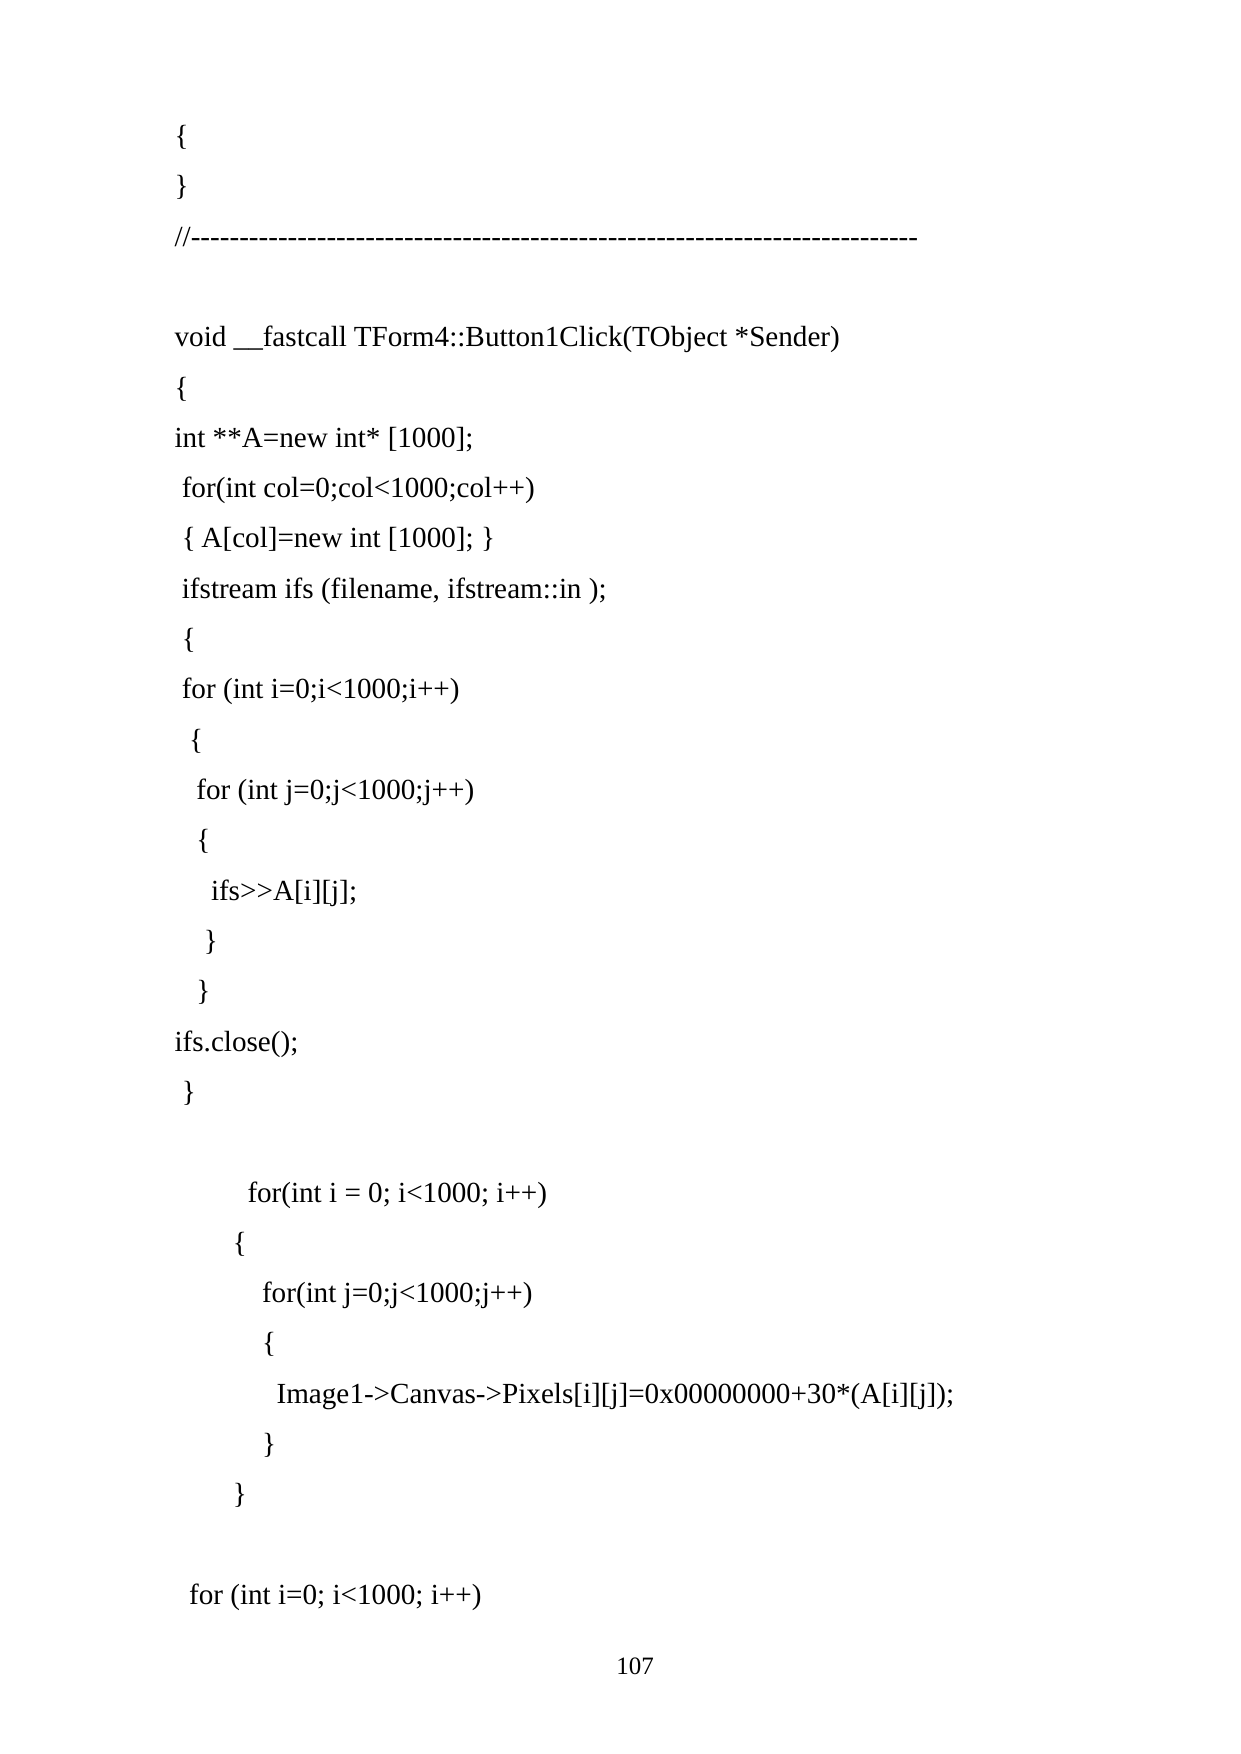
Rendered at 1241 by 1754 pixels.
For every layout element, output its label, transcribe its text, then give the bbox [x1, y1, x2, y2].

subtitle { [118, 370, 1152, 403]
subtitle } [118, 168, 1152, 202]
subtitle for (int i=0; i<1000; i++) [118, 1577, 1152, 1611]
subtitle Image1->Canvas->Pixels[i][j]=0x00000000+30*(A[i][j]); [118, 1376, 1152, 1409]
subtitle { [118, 822, 1152, 856]
subtitle } [118, 1426, 1152, 1460]
subtitle ifs>>A[i][j]; [118, 873, 1152, 906]
subtitle } [118, 923, 1152, 957]
subtitle { [118, 621, 1152, 655]
subtitle for(int j=0;j<1000;j++) [118, 1275, 1152, 1309]
subtitle } [118, 1074, 1152, 1108]
subtitle { [118, 722, 1152, 755]
subtitle { A[col]=new int [1000]; } [118, 521, 1152, 554]
subtitle ifs.close(); [118, 1024, 1152, 1057]
subtitle { [118, 1326, 1152, 1359]
subtitle void __fastcall TForm4::Button1Click(TObject *Sender) [118, 319, 1152, 353]
subtitle //--------------------------------------------------------------------------- [118, 219, 1152, 252]
subtitle } [118, 1477, 1152, 1510]
subtitle for(int i = 0; i<1000; i++) [118, 1175, 1152, 1208]
subtitle } [118, 973, 1152, 1007]
subtitle for(int col=0;col<1000;col++) [118, 470, 1152, 504]
subtitle for (int j=0;j<1000;j++) [118, 772, 1152, 806]
subtitle for (int i=0;i<1000;i++) [118, 672, 1152, 705]
subtitle int **A=new int* [1000]; [118, 420, 1152, 453]
subtitle { [118, 118, 1152, 152]
subtitle { [118, 1225, 1152, 1258]
subtitle ifstream ifs (filename, ifstream::in ); [118, 571, 1152, 604]
